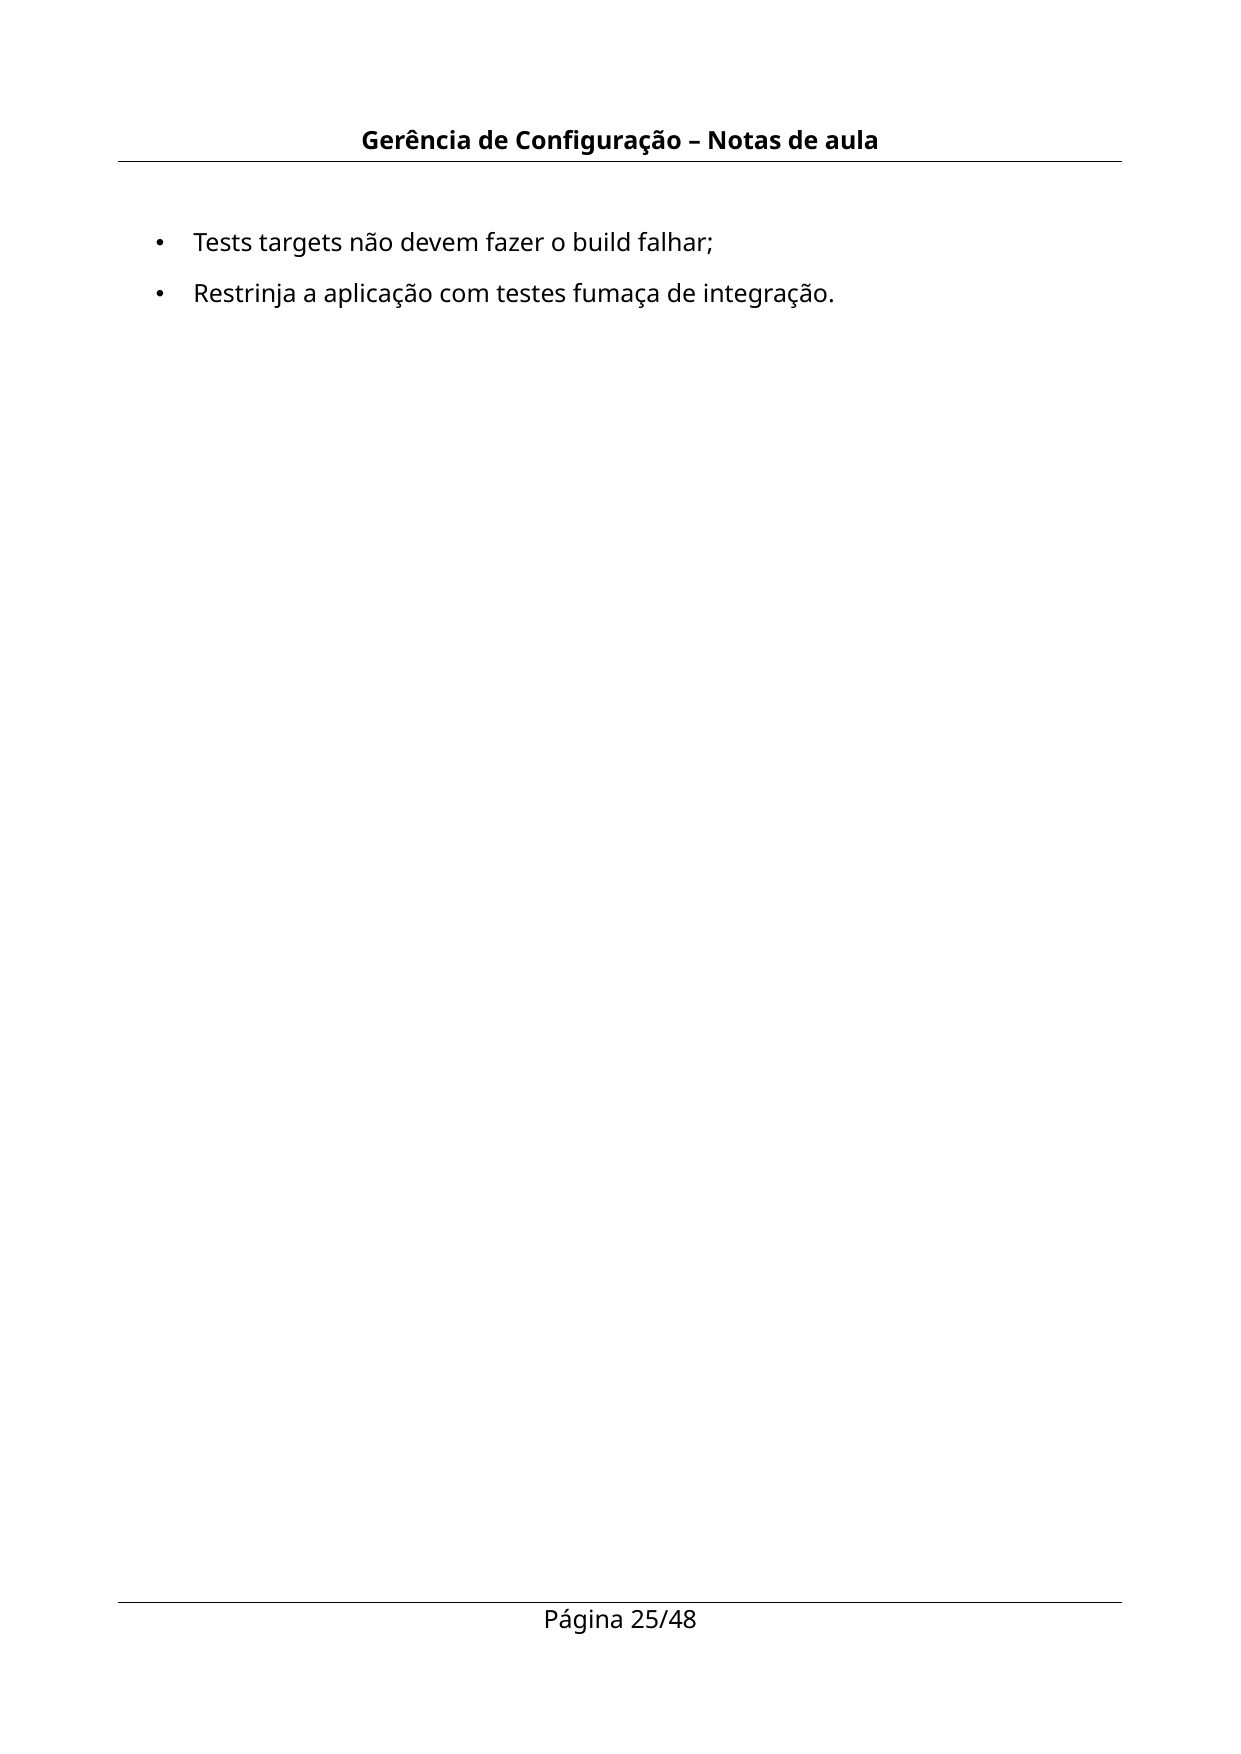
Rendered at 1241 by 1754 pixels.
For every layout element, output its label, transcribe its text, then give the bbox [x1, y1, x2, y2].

list Restrinja a aplicação com testes fumaça de integração. [156, 276, 1122, 310]
list Tests targets não devem fazer o build falhar; [156, 224, 1122, 259]
